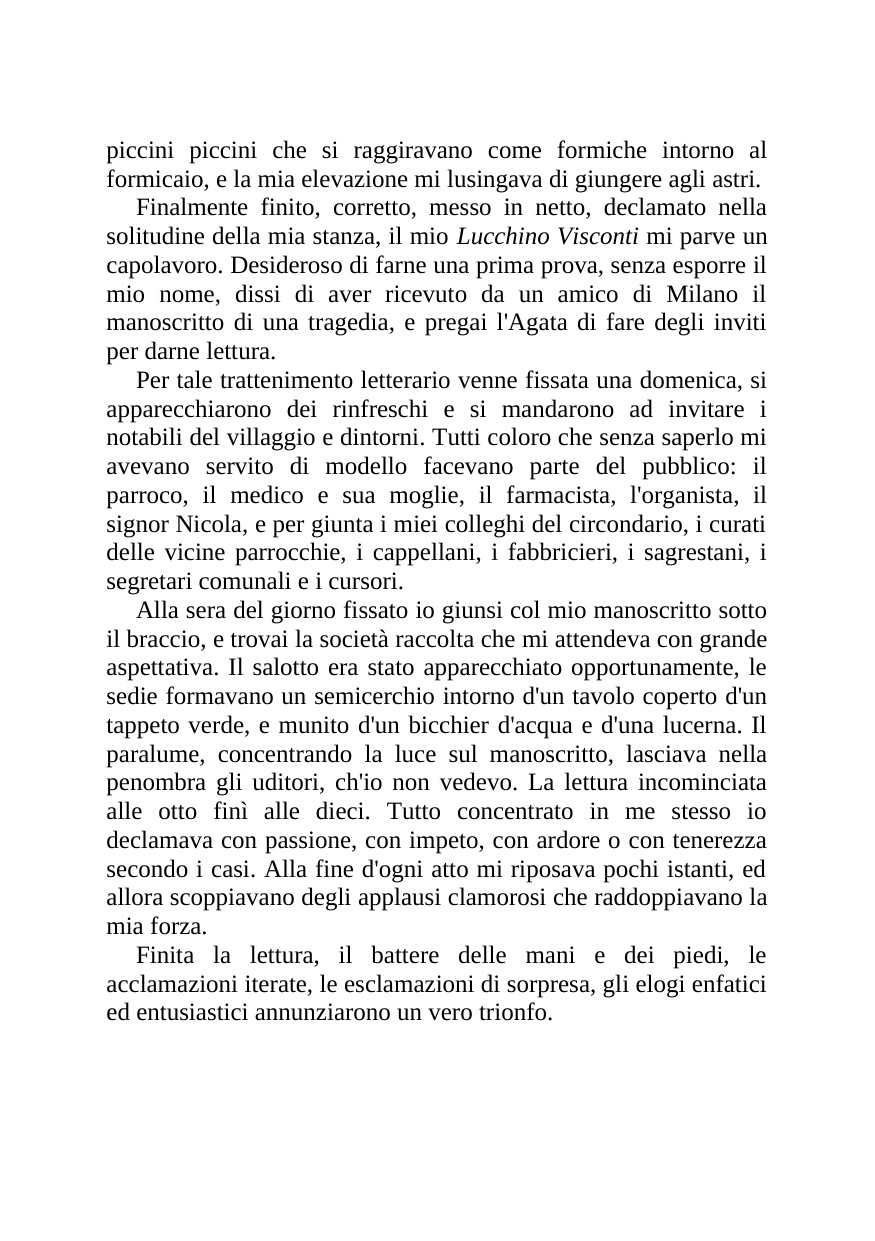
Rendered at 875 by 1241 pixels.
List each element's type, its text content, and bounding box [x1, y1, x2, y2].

text Finalmente finito, corretto, messo in netto, declamato nella solitudine della mia stanza, il mio Lucchino Visconti mi parve un capolavoro. Desideroso di farne una prima prova, senza esporre il mio nome, dissi di aver ricevuto da un amico di Milano il manoscritto di una tragedia, e pregai l'Agata di fare degli inviti per darne lettura. [106, 192, 768, 365]
text Finita la lettura, il battere delle mani e dei piedi, le acclamazioni iterate, le esclamazioni di sorpresa, gli elogi enfatici ed entusiastici annunziarono un vero trionfo. [106, 940, 768, 1026]
text Per tale trattenimento letterario venne fissata una domenica, si apparecchiarono dei rinfreschi e si mandarono ad invitare i notabili del villaggio e dintorni. Tutti coloro che senza saperlo mi avevano servito di modello facevano parte del pubblico: il parroco, il medico e sua moglie, il farmacista, l'organista, il signor Nicola, e per giunta i miei colleghi del circondario, i curati delle vicine parrocchie, i cappellani, i fabbricieri, i sagrestani, i segretari comunali e i cursori. [106, 365, 768, 595]
text Alla sera del giorno fissato io giunsi col mio manoscritto sotto il braccio, e trovai la società raccolta che mi attendeva con grande aspettativa. Il salotto era stato apparecchiato opportunamente, le sedie formavano un semicerchio intorno d'un tavolo coperto d'un tappeto verde, e munito d'un bicchier d'acqua e d'una lucerna. Il paralume, concentrando la luce sul manoscritto, lasciava nella penombra gli uditori, ch'io non vedevo. La lettura incominciata alle otto finì alle dieci. Tutto concentrato in me stesso io declamava con passione, con impeto, con ardore o con tenerezza secondo i casi. Alla fine d'ogni atto mi riposava pochi istanti, ed allora scoppiavano degli applausi clamorosi che raddoppiavano la mia forza. [106, 595, 768, 940]
text piccini piccini che si raggiravano come formiche intorno al formicaio, e la mia elevazione mi lusingava di giungere agli astri. [106, 135, 768, 192]
